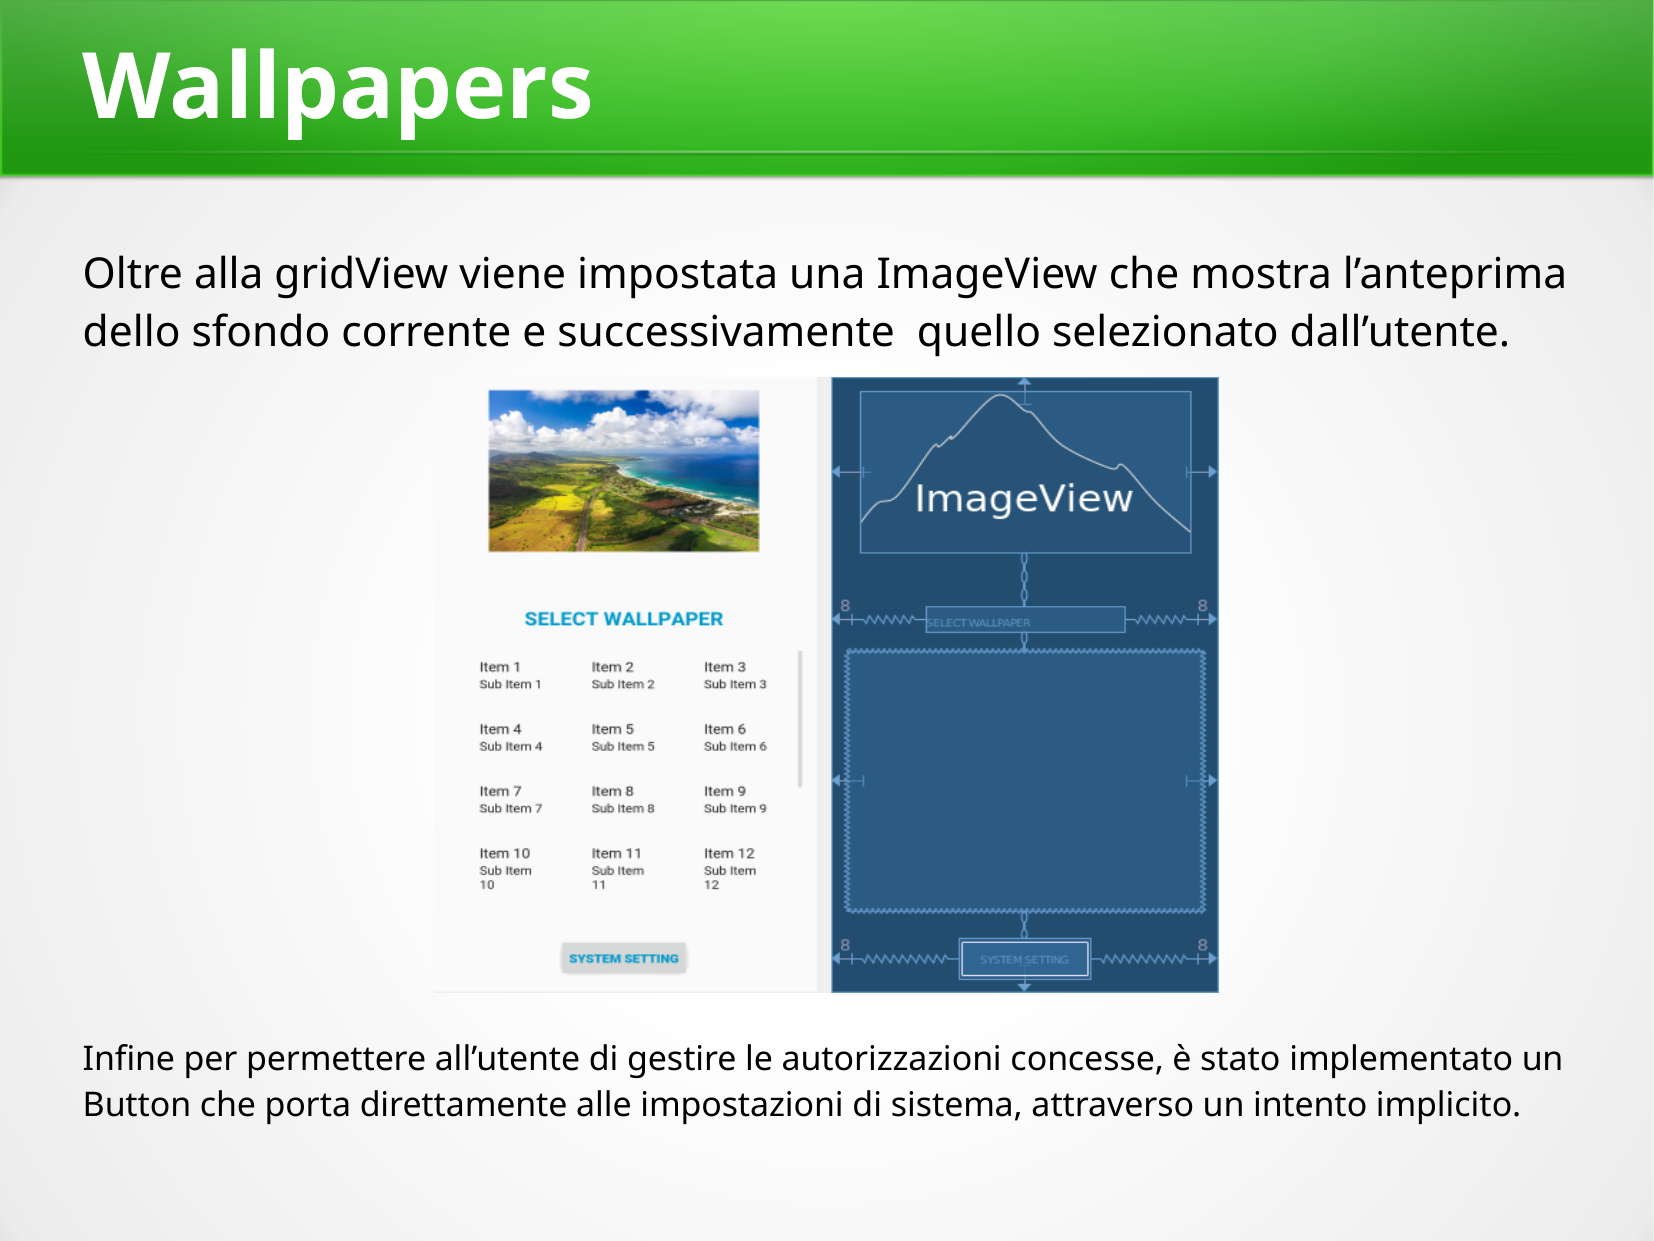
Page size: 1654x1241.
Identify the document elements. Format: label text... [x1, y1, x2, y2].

list Oltre alla gridView viene impostata una ImageView che mostra l’anteprima dello sfondo corrente e successivamente quello selezionato dall’utente. [82, 242, 1571, 367]
list Infine per permettere all’utente di gestire le autorizzazioni concesse, è stato implementato un Button che porta direttamente alle impostazioni di sistema, attraverso un intento implicito. [82, 1034, 1571, 1158]
picture [0, 0, 1654, 1241]
title Wallpapers [82, 11, 1571, 154]
